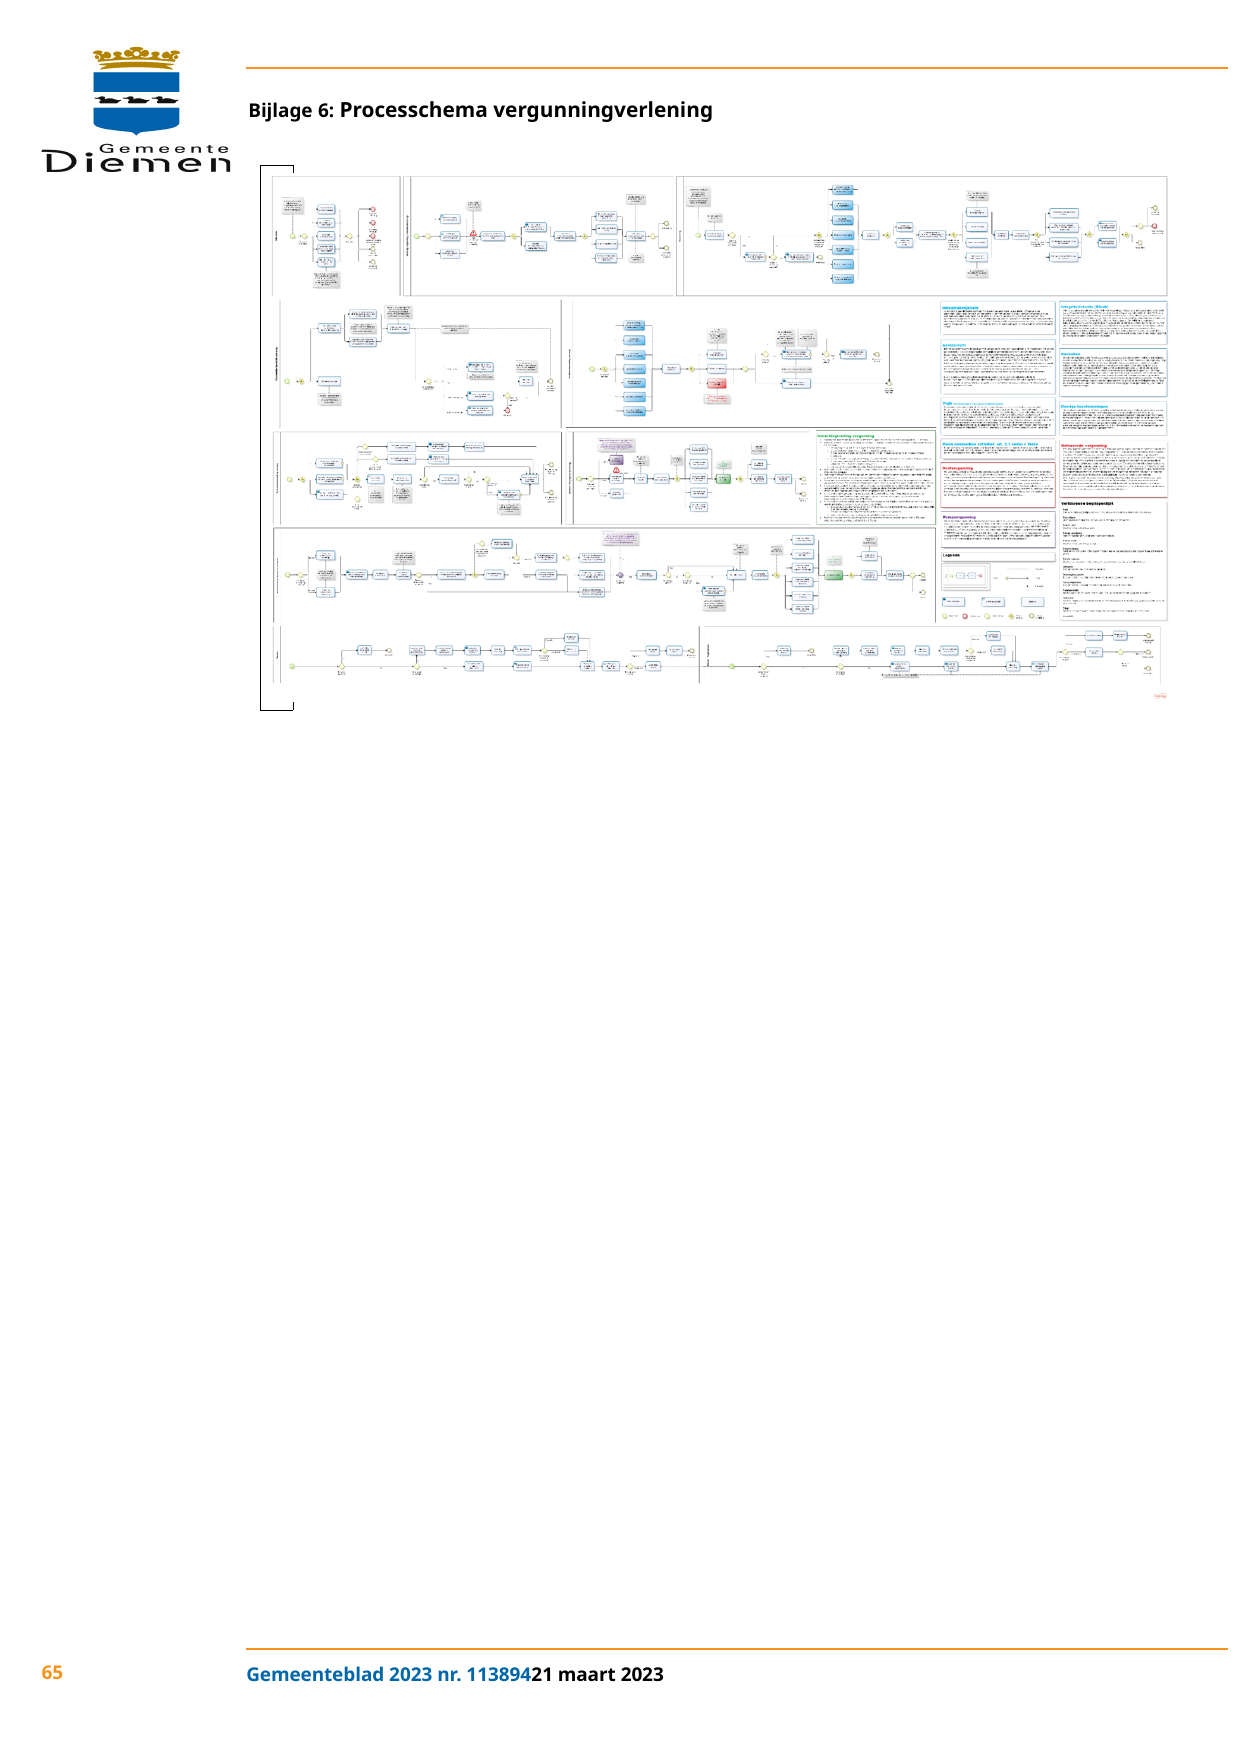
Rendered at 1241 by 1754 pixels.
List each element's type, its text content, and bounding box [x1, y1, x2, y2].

picture [41, 47, 231, 172]
text Bijlage 6: Processchema vergunningverlening [248, 95, 1152, 123]
picture [268, 173, 1173, 702]
